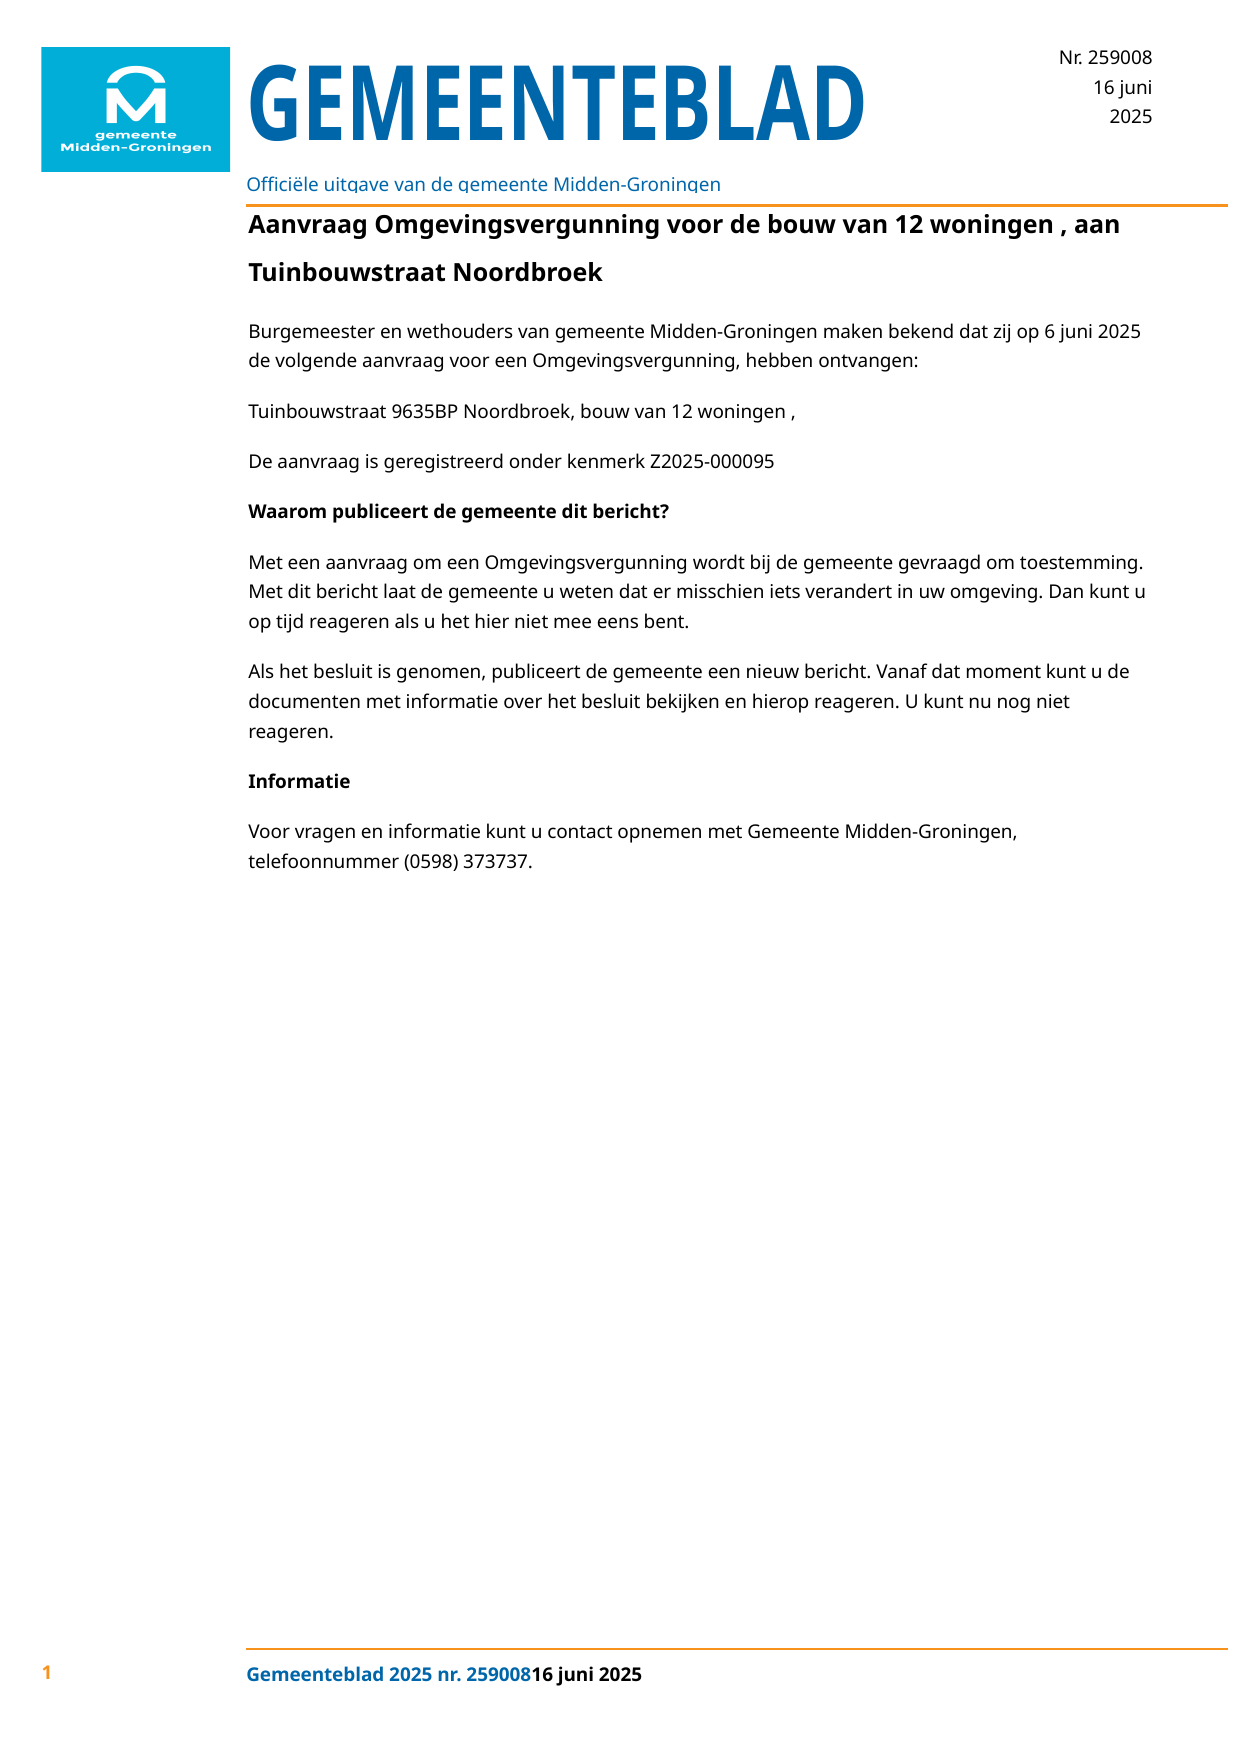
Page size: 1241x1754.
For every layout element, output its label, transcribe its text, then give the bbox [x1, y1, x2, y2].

text Als het besluit is genomen, publiceert de gemeente een nieuw bericht. Vanaf dat moment kunt u de documenten met informatie over het besluit bekijken en hierop reageren. U kunt nu nog niet reageren. [248, 659, 1152, 744]
text Tuinbouwstraat 9635BP Noordbroek, bouw van 12 woningen , [248, 398, 1152, 424]
text Burgemeester en wethouders van gemeente Midden-Groningen maken bekend dat zij op 6 juni 2025 de volgende aanvraag voor een Omgevingsvergunning, hebben ontvangen: [248, 318, 1152, 373]
text Informatie [248, 768, 1152, 794]
picture [108, 66, 164, 82]
text Aanvraag Omgevingsvergunning voor de bouw van 12 woningen , aan Tuinbouwstraat Noordbroek [248, 207, 1152, 288]
picture [184, 146, 190, 153]
text Waarom publiceert de gemeente dit bericht? [248, 499, 1152, 524]
text De aanvraag is geregistreerd onder kenmerk Z2025-000095 [248, 448, 1152, 474]
picture [107, 89, 165, 122]
text Met een aanvraag om een Omgevingsvergunning wordt bij de gemeente gevraagd om toestemming. Met dit bericht laat de gemeente u weten dat er misschien iets verandert in uw omgeving. Dan kunt u op tijd reageren als u het hier niet mee eens bent. [248, 549, 1152, 634]
text Voor vragen en informatie kunt u contact opnemen met Gemeente Midden-Groningen, telefoonnummer (0598) 373737. [248, 819, 1152, 874]
